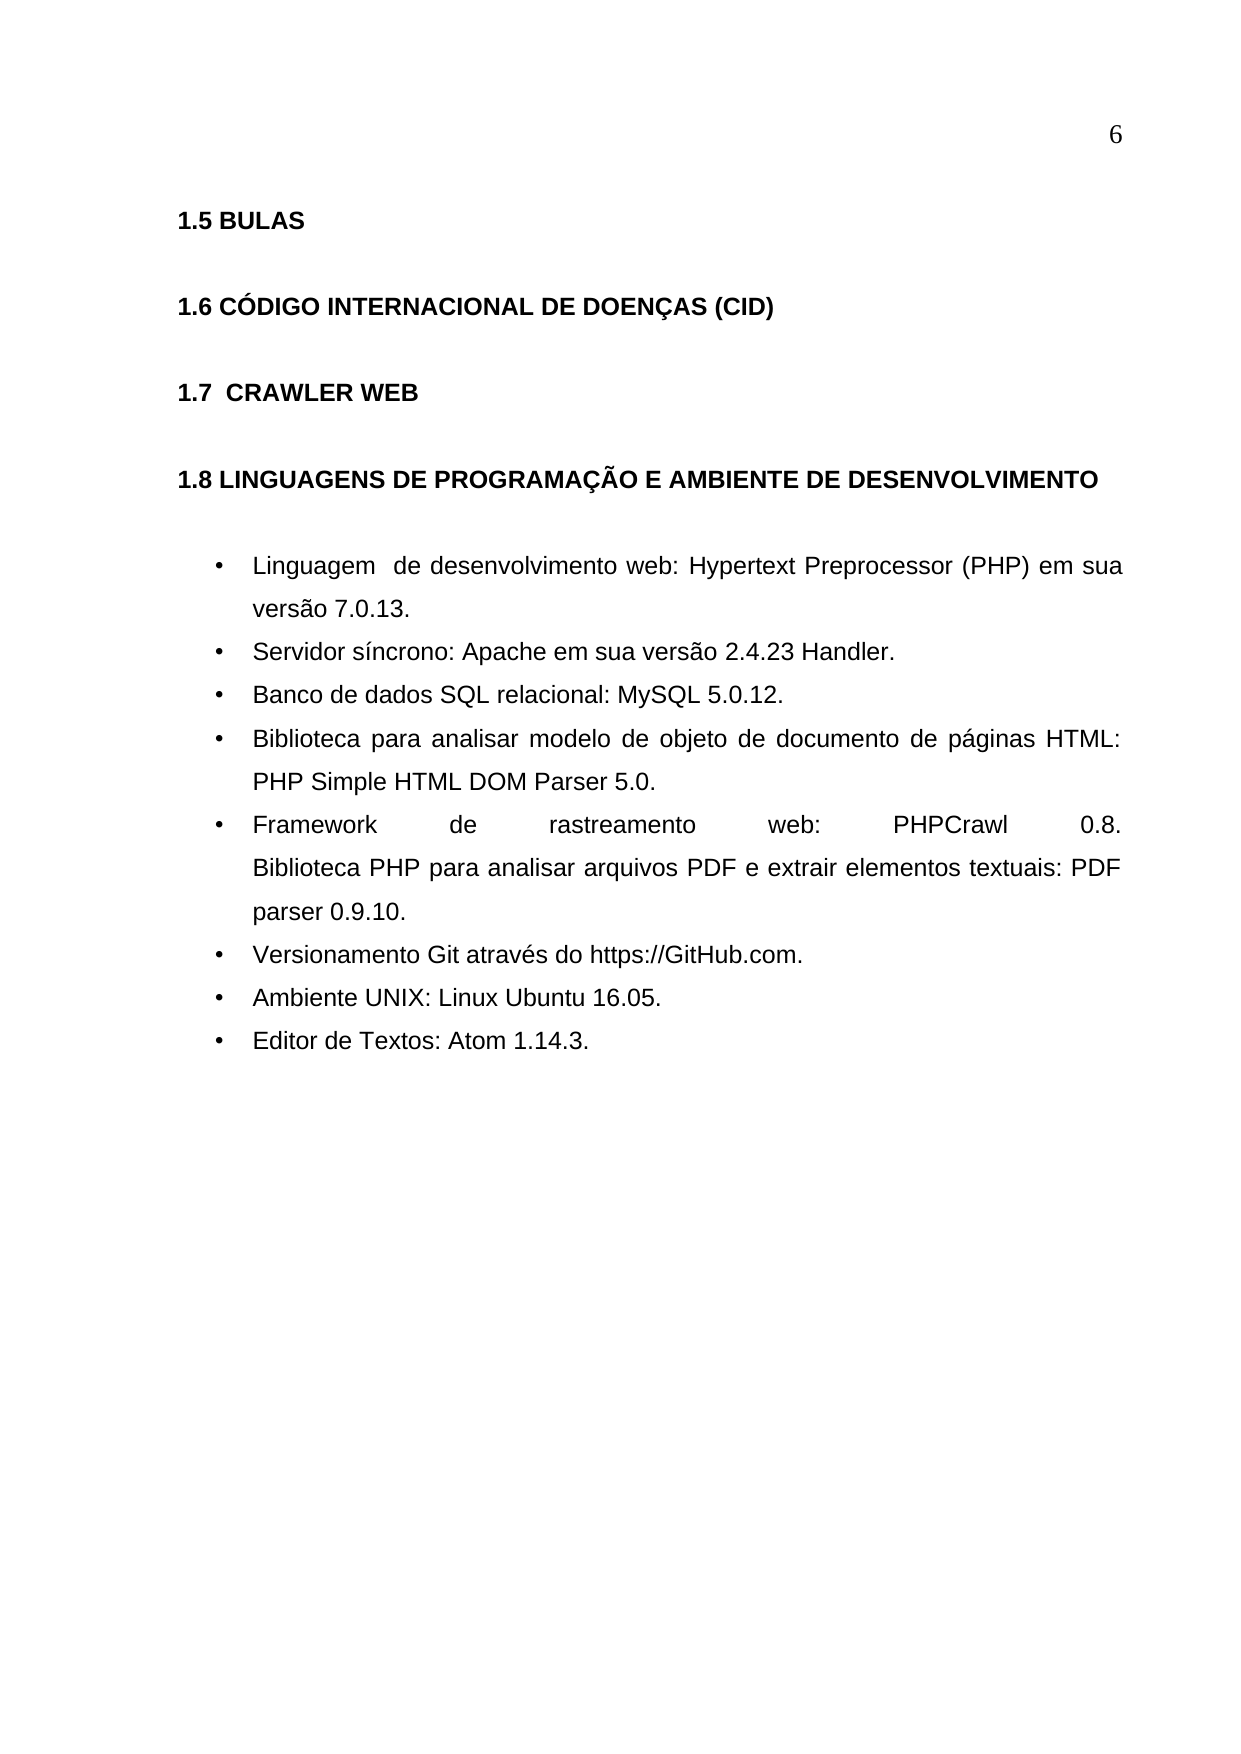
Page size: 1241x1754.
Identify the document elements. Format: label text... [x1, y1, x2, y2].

subtitle Biblioteca para analisar modelo de objeto de documento de páginas HTML: PHP Simple HTML DOM Parser 5.0. [215, 724, 1122, 796]
text 1.7 CRAWLER WEB [177, 378, 1122, 407]
text 1.5 BULAS [177, 206, 1122, 235]
list Linguagem de desenvolvimento web: Hypertext Preprocessor (PHP) em sua versão 7.0.13. [215, 551, 1122, 623]
list Servidor síncrono: Apache em sua versão 2.4.23 Handler. [215, 637, 1122, 666]
list Banco de dados SQL relacional: MySQL 5.0.12. [215, 681, 1122, 709]
subtitle Framework de rastreamento web: PHPCrawl 0.8. Biblioteca PHP para analisar arquivos PDF e extrair elementos textuais: PDF parser 0.9.10. [215, 810, 1122, 925]
list Ambiente UNIX: Linux Ubuntu 16.05. [215, 983, 1122, 1012]
list Editor de Textos: Atom 1.14.3. [215, 1026, 1122, 1055]
text 1.8 LINGUAGENS DE PROGRAMAÇÃO E AMBIENTE DE DESENVOLVIMENTO [177, 465, 1122, 493]
subtitle Versionamento Git através do https://GitHub.com. [215, 939, 1122, 968]
text 1.6 CÓDIGO INTERNACIONAL DE DOENÇAS (CID) [177, 292, 1122, 321]
